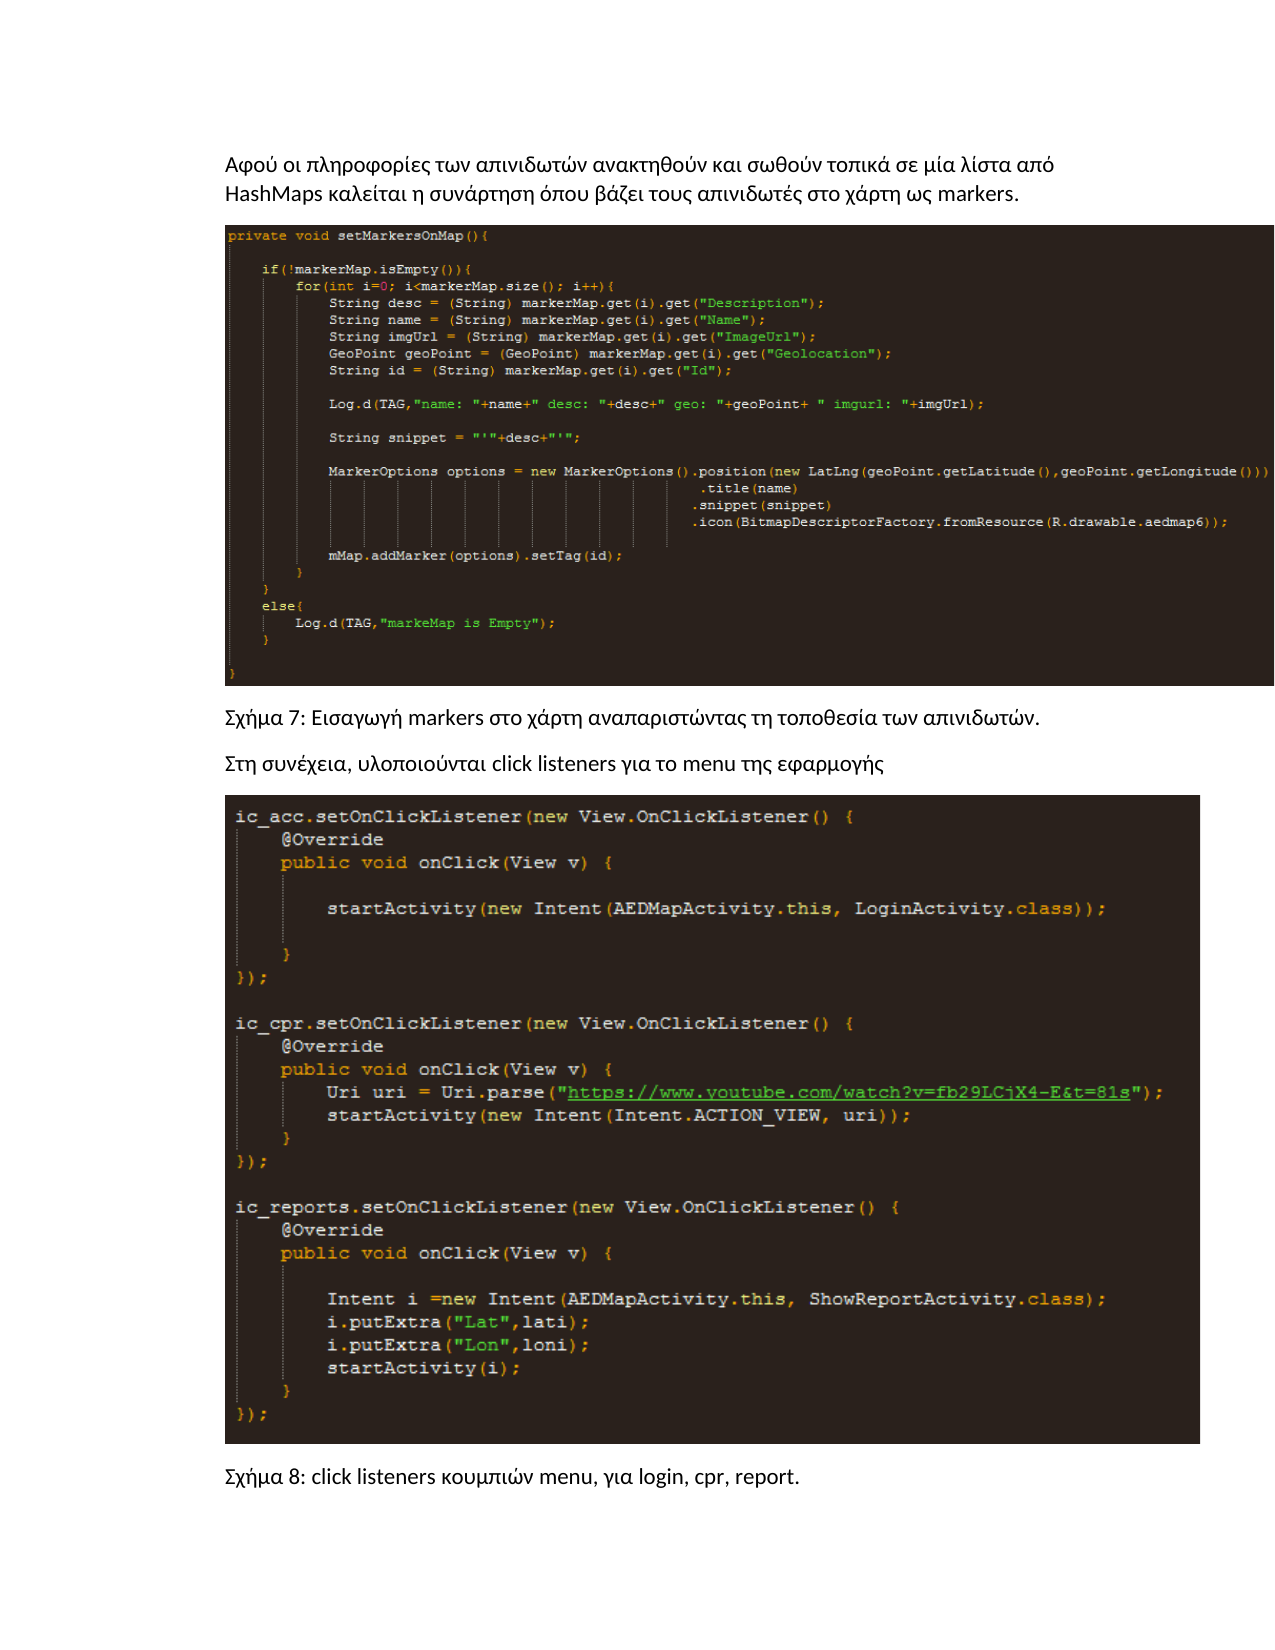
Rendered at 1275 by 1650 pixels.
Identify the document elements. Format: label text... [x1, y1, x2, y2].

text Σχήμα 8: click listeners κουμπιών menu, για login, cpr, report. [150, 1462, 1125, 1490]
text Σχήμα 7: Εισαγωγή markers στο χάρτη αναπαριστώντας τη τοποθεσία των απινιδωτών. [225, 703, 1125, 732]
text Αφού οι πληροφορίες των απινιδωτών ανακτηθούν και σωθούν τοπικά σε μία λίστα από HashMaps καλείται η συνάρτηση όπου βάζει τους απινιδωτές στο χάρτη ως markers. [225, 150, 1125, 207]
text Στη συνέχεια, υλοποιούνται click listeners για το menu της εφαρμογής [225, 749, 1125, 778]
